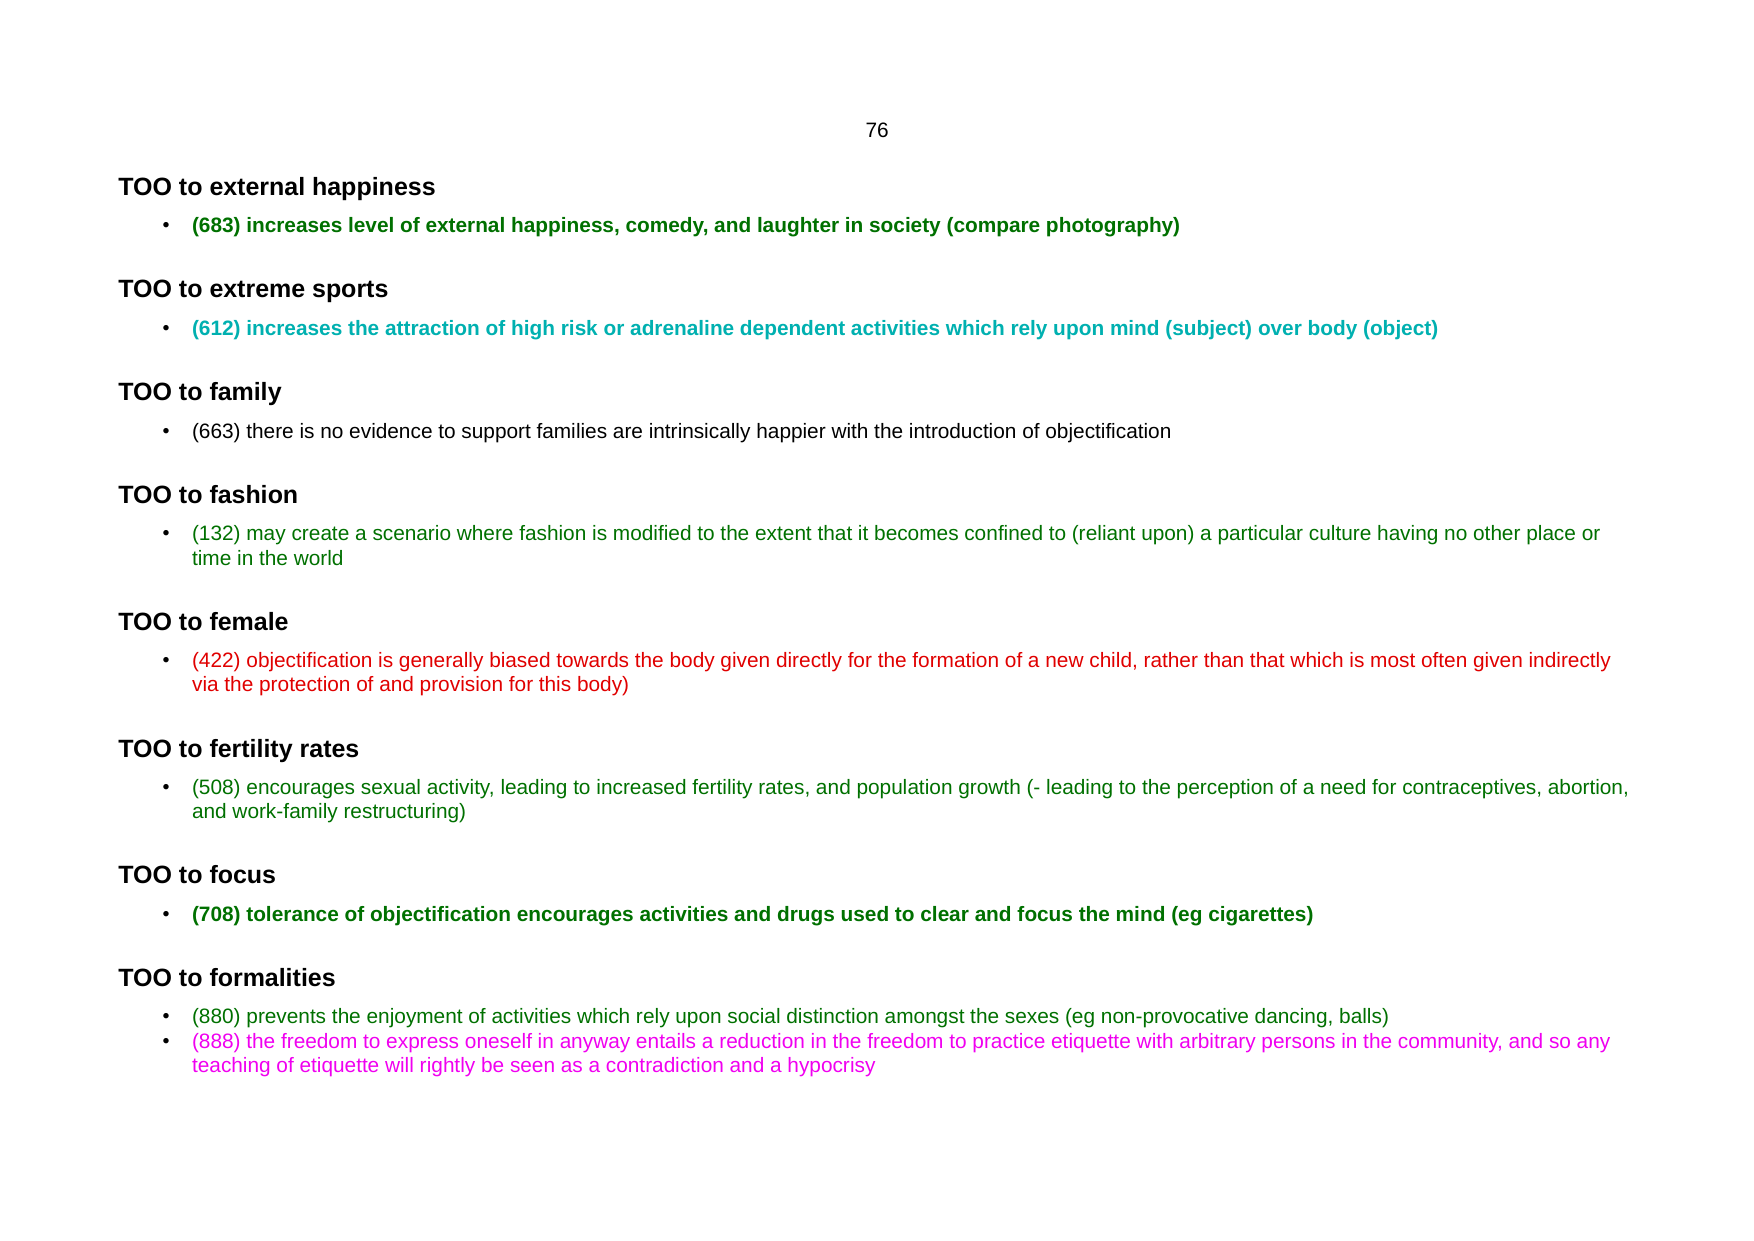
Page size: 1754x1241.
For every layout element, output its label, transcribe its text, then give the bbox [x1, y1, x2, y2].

list (508) encourages sexual activity, leading to increased fertility rates, and population growth (- leading to the perception of a need for contraceptives, abortion, and work-family restructuring) [162, 775, 1636, 823]
subtitle TOO to formalities [118, 963, 1636, 992]
subtitle TOO to family [118, 377, 1636, 406]
list (888) the freedom to express oneself in anyway entails a reduction in the freedom to practice etiquette with arbitrary persons in the community, and so any teaching of etiquette will rightly be seen as a contradiction and a hypocrisy [162, 1028, 1636, 1076]
subtitle TOO to focus [118, 860, 1636, 889]
subtitle TOO to female [118, 607, 1636, 636]
list (612) increases the attraction of high risk or adrenaline dependent activities which rely upon mind (subject) over body (object) [162, 316, 1636, 340]
list (880) prevents the enjoyment of activities which rely upon social distinction amongst the sexes (eg non-provocative dancing, balls) [162, 1004, 1636, 1028]
subtitle TOO to external happiness [118, 172, 1636, 200]
list (683) increases level of external happiness, comedy, and laughter in society (compare photography) [162, 213, 1636, 237]
subtitle TOO to fashion [118, 480, 1636, 509]
list (663) there is no evidence to support families are intrinsically happier with the introduction of objectification [162, 418, 1636, 442]
list (708) tolerance of objectification encourages activities and drugs used to clear and focus the mind (eg cigarettes) [162, 902, 1636, 926]
subtitle TOO to fertility rates [118, 733, 1636, 762]
subtitle TOO to extreme sports [118, 274, 1636, 303]
list (422) objectification is generally biased towards the body given directly for the formation of a new child, rather than that which is most often given indirectly via the protection of and provision for this body) [162, 648, 1636, 696]
list (132) may create a scenario where fashion is modified to the extent that it becomes confined to (reliant upon) a particular culture having no other place or time in the world [162, 521, 1636, 569]
